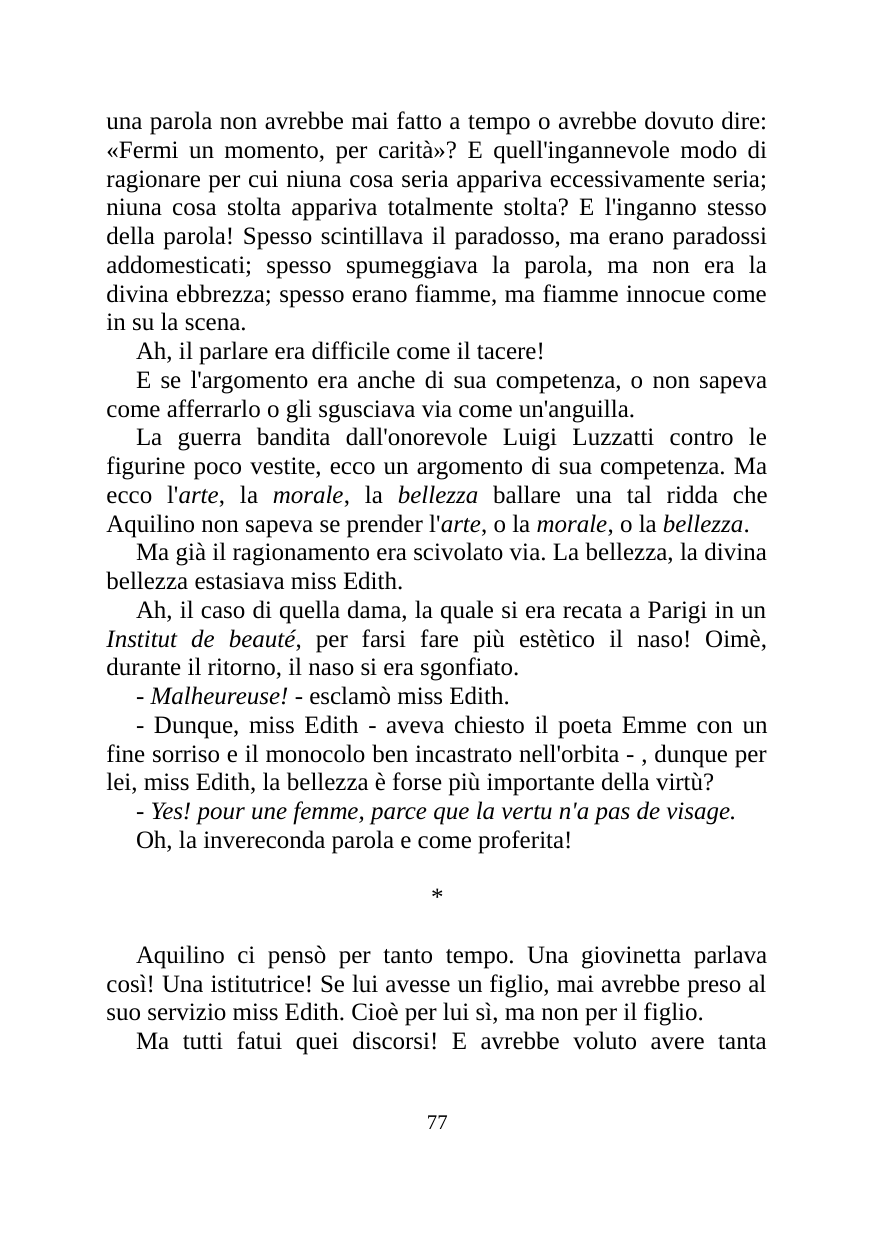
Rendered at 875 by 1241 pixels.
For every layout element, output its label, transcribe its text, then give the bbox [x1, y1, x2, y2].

text - Dunque, miss Edith - aveva chiesto il poeta Emme con un fine sorriso e il monocolo ben incastrato nell'orbita - , dunque per lei, miss Edith, la bellezza è forse più importante della virtù? [106, 710, 768, 796]
text Aquilino ci pensò per tanto tempo. Una giovinetta parlava così! Una istitutrice! Se lui avesse un figlio, mai avrebbe preso al suo servizio miss Edith. Cioè per lui sì, ma non per il figlio. [106, 940, 768, 1026]
text E se l'argomento era anche di sua competenza, o non sapeva come afferrarlo o gli sgusciava via come un'anguilla. [106, 365, 768, 422]
text Ma tutti fatui quei discorsi! E avrebbe voluto avere tanta [106, 1026, 768, 1055]
text La guerra bandita dall'onorevole Luigi Luzzatti contro le figurine poco vestite, ecco un argomento di sua competenza. Ma ecco l'arte, la morale, la bellezza ballare una tal ridda che Aquilino non sapeva se prender l'arte, o la morale, o la bellezza. [106, 422, 768, 537]
text Oh, la invereconda parola e come proferita! [106, 825, 768, 854]
text - Yes! pour une femme, parce que la vertu n'a pas de visage. [106, 796, 768, 825]
text Ah, il parlare era difficile come il tacere! [106, 336, 768, 365]
text * [106, 882, 768, 911]
text Ah, il caso di quella dama, la quale si era recata a Parigi in un Institut de beauté, per farsi fare più estètico il naso! Oimè, durante il ritorno, il naso si era sgonfiato. [106, 595, 768, 681]
text - Malheureuse! - esclamò miss Edith. [106, 681, 768, 710]
text Ma già il ragionamento era scivolato via. La bellezza, la divina bellezza estasiava miss Edith. [106, 537, 768, 595]
text una parola non avrebbe mai fatto a tempo o avrebbe dovuto dire: «Fermi un momento, per carità»? E quell'ingannevole modo di ragionare per cui niuna cosa seria appariva eccessivamente seria; niuna cosa stolta appariva totalmente stolta? E l'inganno stesso della parola! Spesso scintillava il paradosso, ma erano paradossi addomesticati; spesso spumeggiava la parola, ma non era la divina ebbrezza; spesso erano fiamme, ma fiamme innocue come in su la scena. [106, 106, 768, 336]
